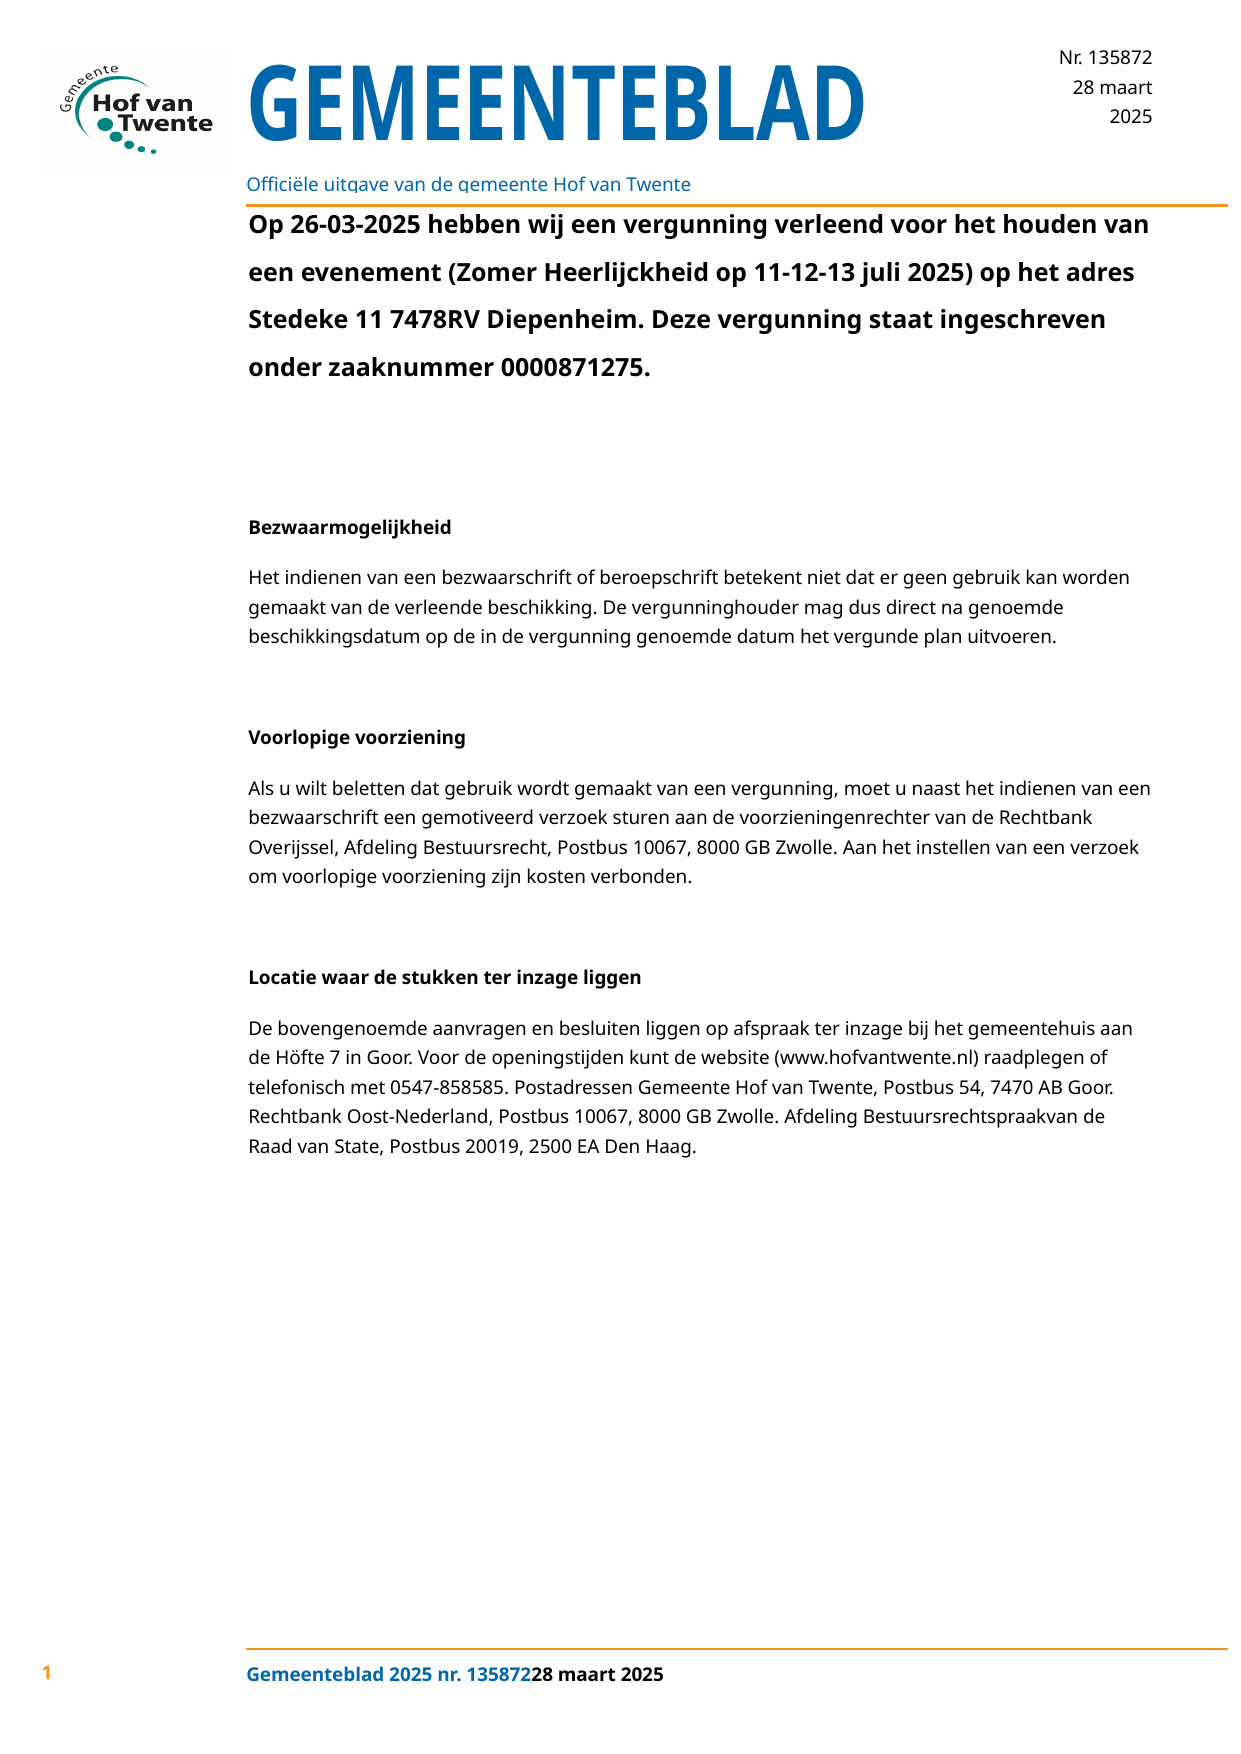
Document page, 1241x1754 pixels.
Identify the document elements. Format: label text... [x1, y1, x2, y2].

text Locatie waar de stukken ter inzage liggen [248, 964, 1152, 990]
text Bezwaarmogelijkheid [248, 514, 1152, 540]
text Op 26-03-2025 hebben wij een vergunning verleend voor het houden van een evenement (Zomer Heerlijckheid op 11-12-13 juli 2025) op het adres Stedeke 11 7478RV Diepenheim. Deze vergunning staat ingeschreven onder zaaknummer 0000871275. [248, 207, 1152, 384]
picture [41, 47, 231, 172]
text Voorlopige voorziening [248, 724, 1152, 750]
text De bovengenoemde aanvragen en besluiten liggen op afspraak ter inzage bij het gemeentehuis aan de Höfte 7 in Goor. Voor de openingstijden kunt de website (www.hofvantwente.nl) raadplegen of telefonisch met 0547-858585. Postadressen Gemeente Hof van Twente, Postbus 54, 7470 AB Goor. Rechtbank Oost-Nederland, Postbus 10067, 8000 GB Zwolle. Afdeling Bestuursrechtspraakvan de Raad van State, Postbus 20019, 2500 EA Den Haag. [248, 1015, 1152, 1159]
text Het indienen van een bezwaarschrift of beroepschrift betekent niet dat er geen gebruik kan worden gemaakt van de verleende beschikking. De vergunninghouder mag dus direct na genoemde beschikkingsdatum op de in de vergunning genoemde datum het vergunde plan uitvoeren. [248, 564, 1152, 649]
text Als u wilt beletten dat gebruik wordt gemaakt van een vergunning, moet u naast het indienen van een bezwaarschrift een gemotiveerd verzoek sturen aan de voorzieningenrechter van de Rechtbank Overijssel, Afdeling Bestuursrecht, Postbus 10067, 8000 GB Zwolle. Aan het instellen van een verzoek om voorlopige voorziening zijn kosten verbonden. [248, 775, 1152, 889]
